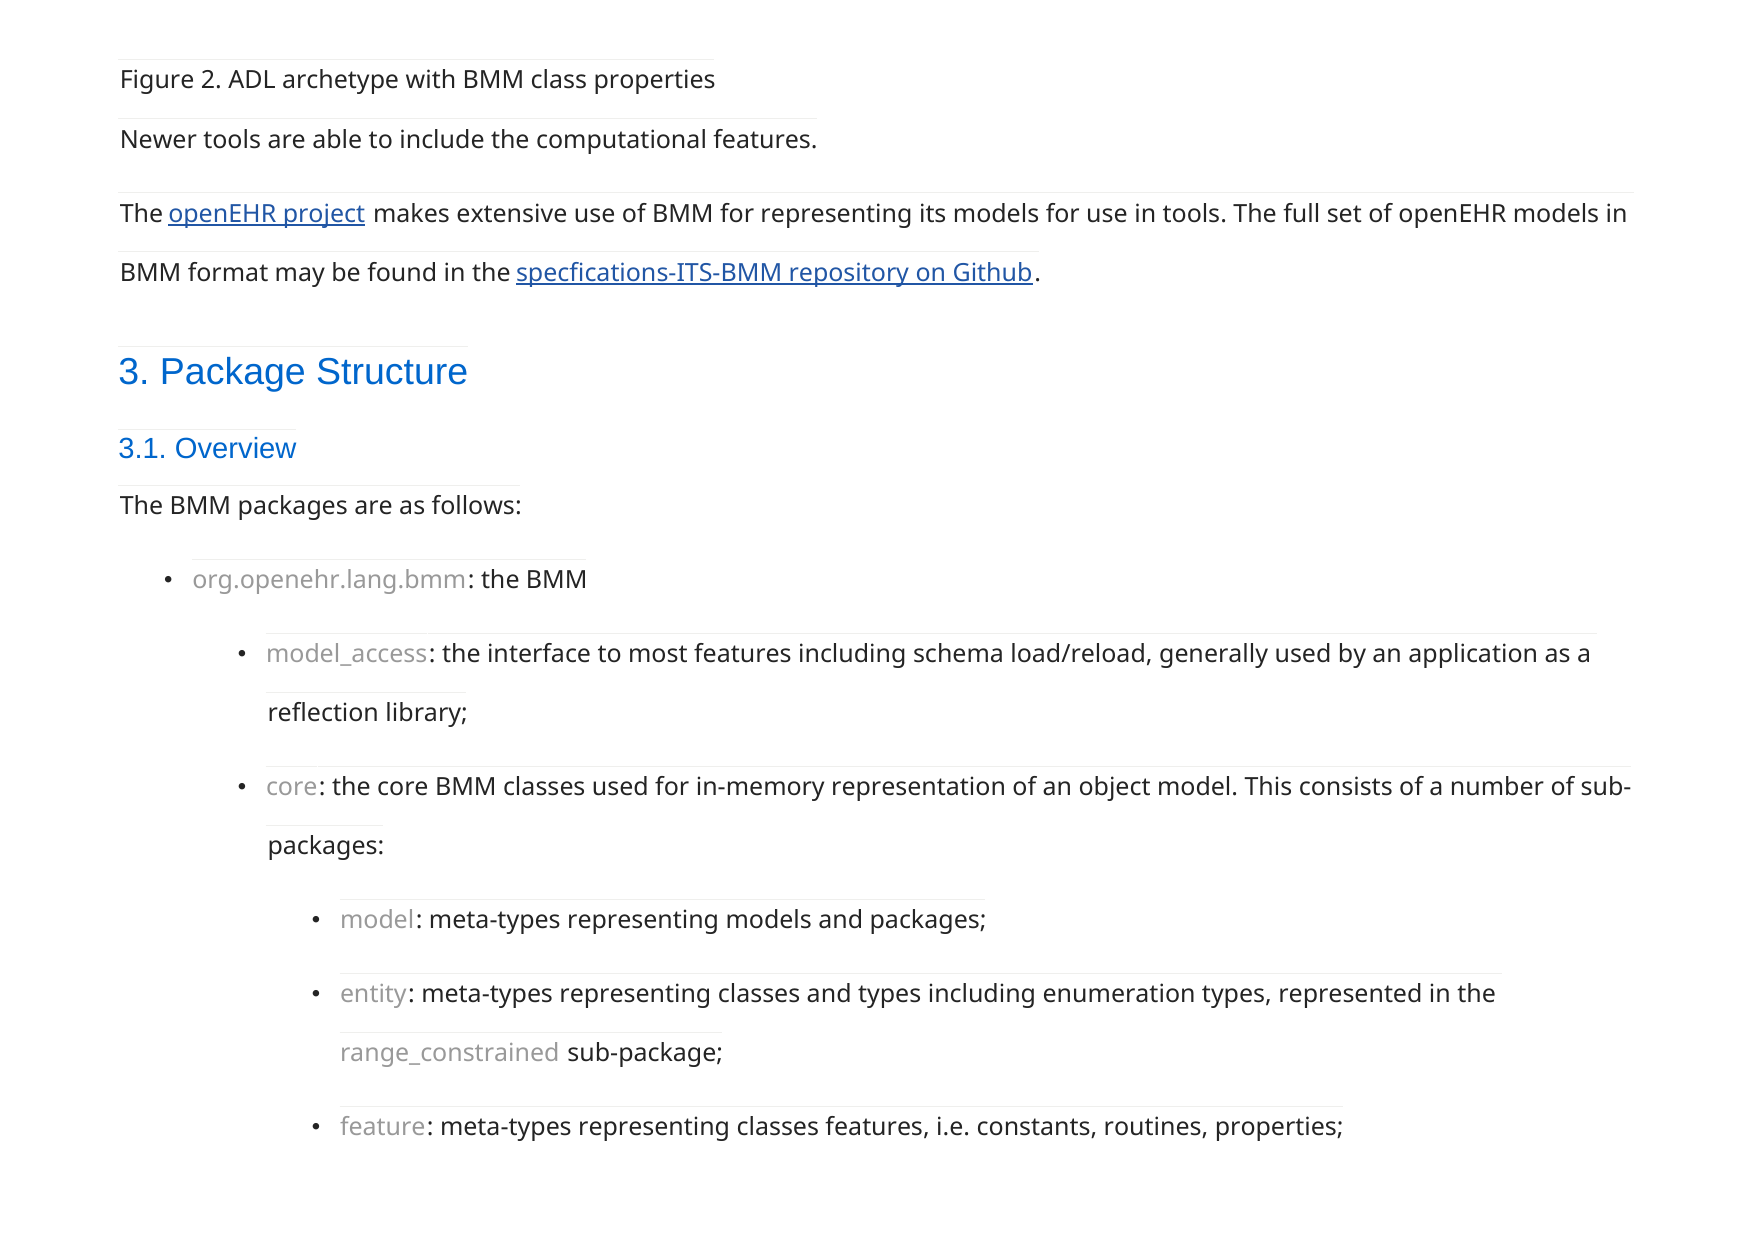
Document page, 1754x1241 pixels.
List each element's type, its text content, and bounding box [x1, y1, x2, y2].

list model_access: the interface to most features including schema load/reload, generally used by an application as a reflection library; [236, 633, 1695, 729]
list core: the core BMM classes used for in-memory representation of an object model. This consists of a number of sub-packages: [236, 766, 1695, 862]
list feature: meta-types representing classes features, i.e. constants, routines, properties; [310, 1106, 1695, 1143]
list model: meta-types representing models and packages; [310, 899, 1695, 936]
text Figure 2. ADL archetype with BMM class properties [118, 59, 1695, 96]
text The openEHR project makes extensive use of BMM for representing its models for use in tools. The full set of openEHR models in BMM format may be found in the specfications-ITS-BMM repository on Github. [118, 192, 1695, 288]
text The BMM packages are as follows: [118, 485, 1695, 522]
list org.openehr.lang.bmm: the BMM [162, 559, 1695, 596]
text Newer tools are able to include the computational features. [118, 118, 1695, 155]
list entity: meta-types representing classes and types including enumeration types, represented in the range_constrained sub-package; [310, 973, 1695, 1069]
subtitle 3. Package Structure [118, 346, 1695, 392]
subtitle 3.1. Overview [118, 428, 1695, 465]
